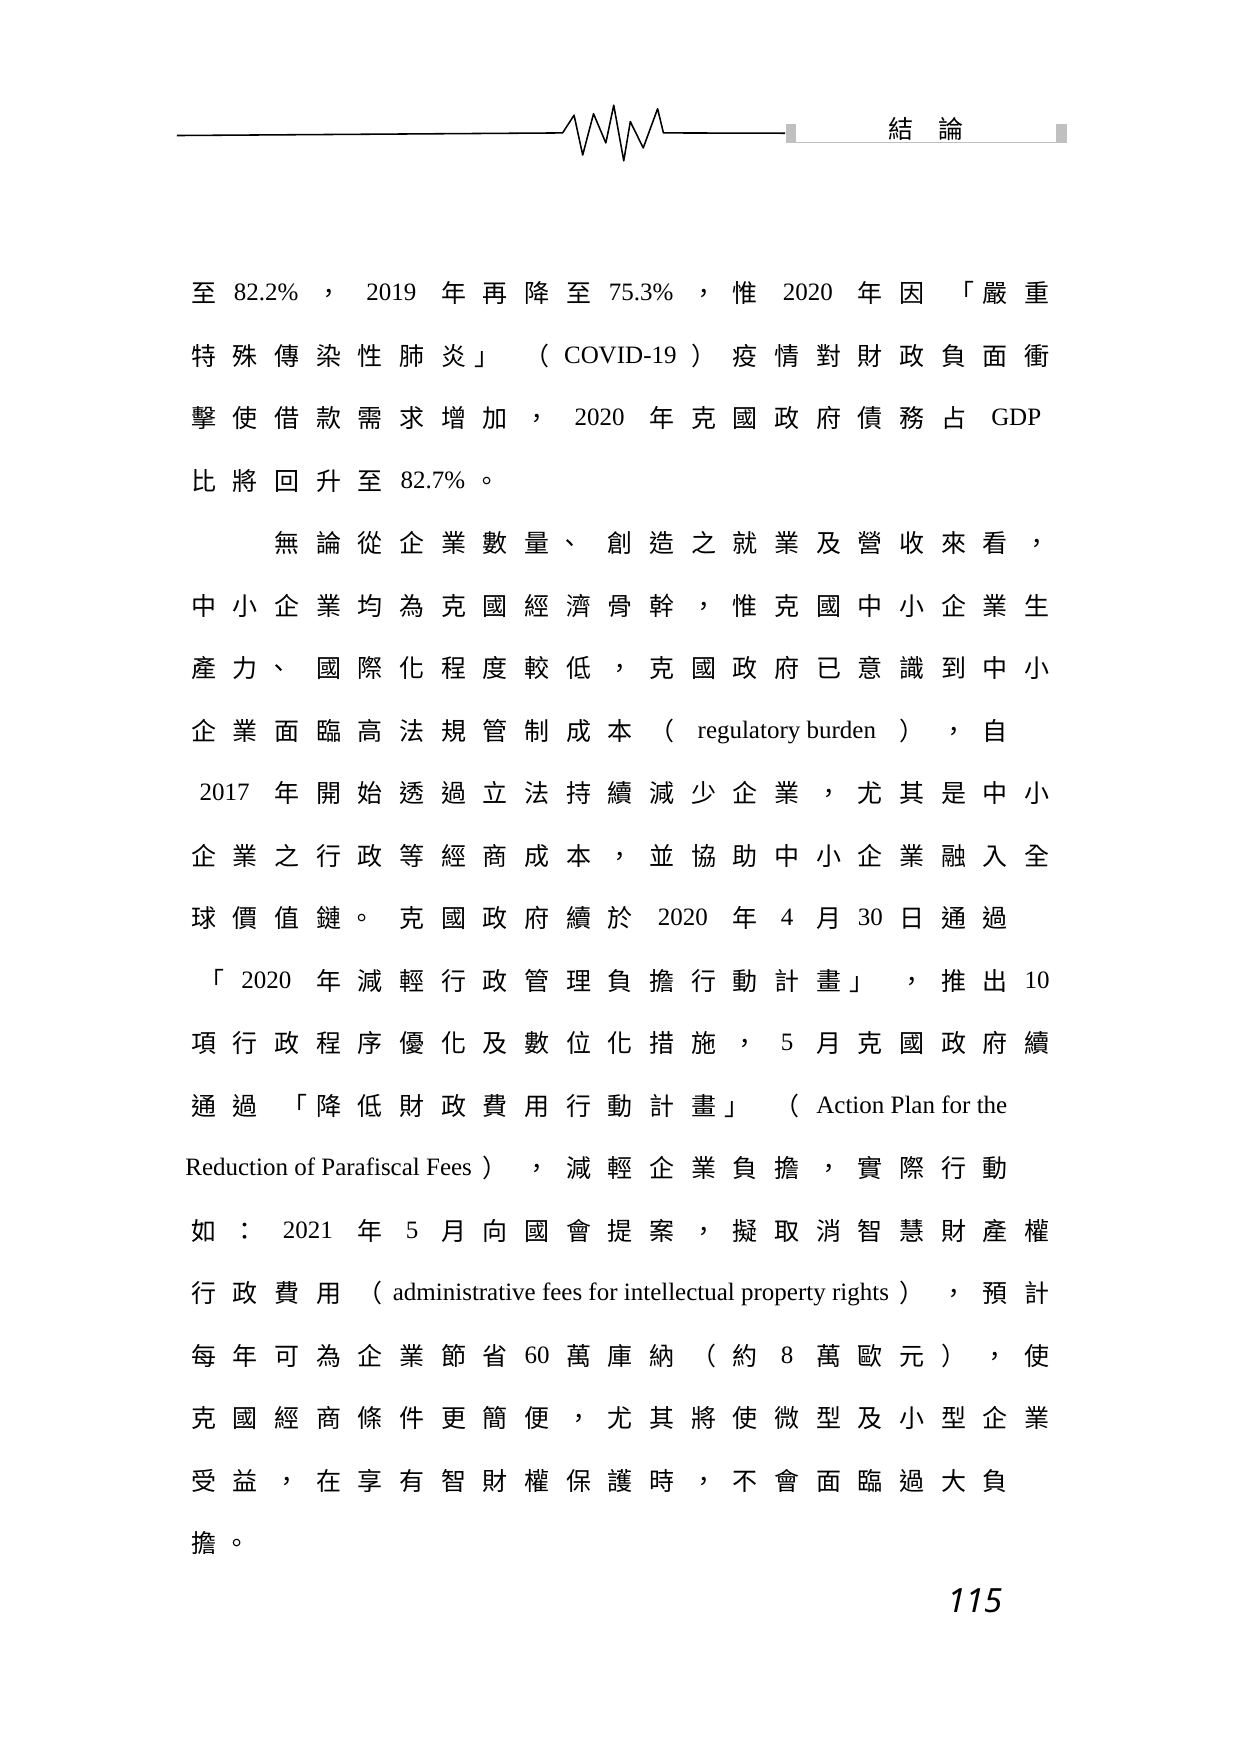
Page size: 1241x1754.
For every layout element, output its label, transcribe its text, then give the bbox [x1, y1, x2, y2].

text 無論從企業數量、創造之就業及營收來看，中小企業均為克國經濟骨幹，惟克國中小企業生產力、國際化程度較低，克國政府已意識到中小企業面臨高法規管制成本（regulatory burden），自2017年開始透過立法持續減少企業，尤其是中小企業之行政等經商成本，並協助中小企業融入全球價值鏈。克國政府續於2020年4月30日通過「2020年減輕行政管理負擔行動計畫」，推出10項行政程序優化及數位化措施，5月克國政府續通過「降低財政費用行動計畫」（Action Plan for the Reduction of Parafiscal Fees），減輕企業負擔，實際行動如：2021年5月向國會提案，擬取消智慧財產權行政費用（administrative fees for intellectual property rights），預計每年可為企業節省60萬庫納（約8萬歐元），使克國經商條件更簡便，尤其將使微型及小型企業受益，在享有智財權保護時，不會面臨過大負擔。 [183, 500, 1058, 1563]
text 至82.2%，2019年再降至75.3%，惟2020年因「嚴重特殊傳染性肺炎」（COVID-19）疫情對財政負面衝擊使借款需求增加，2020年克國政府債務占GDP比將回升至82.7%。 [183, 250, 1058, 500]
